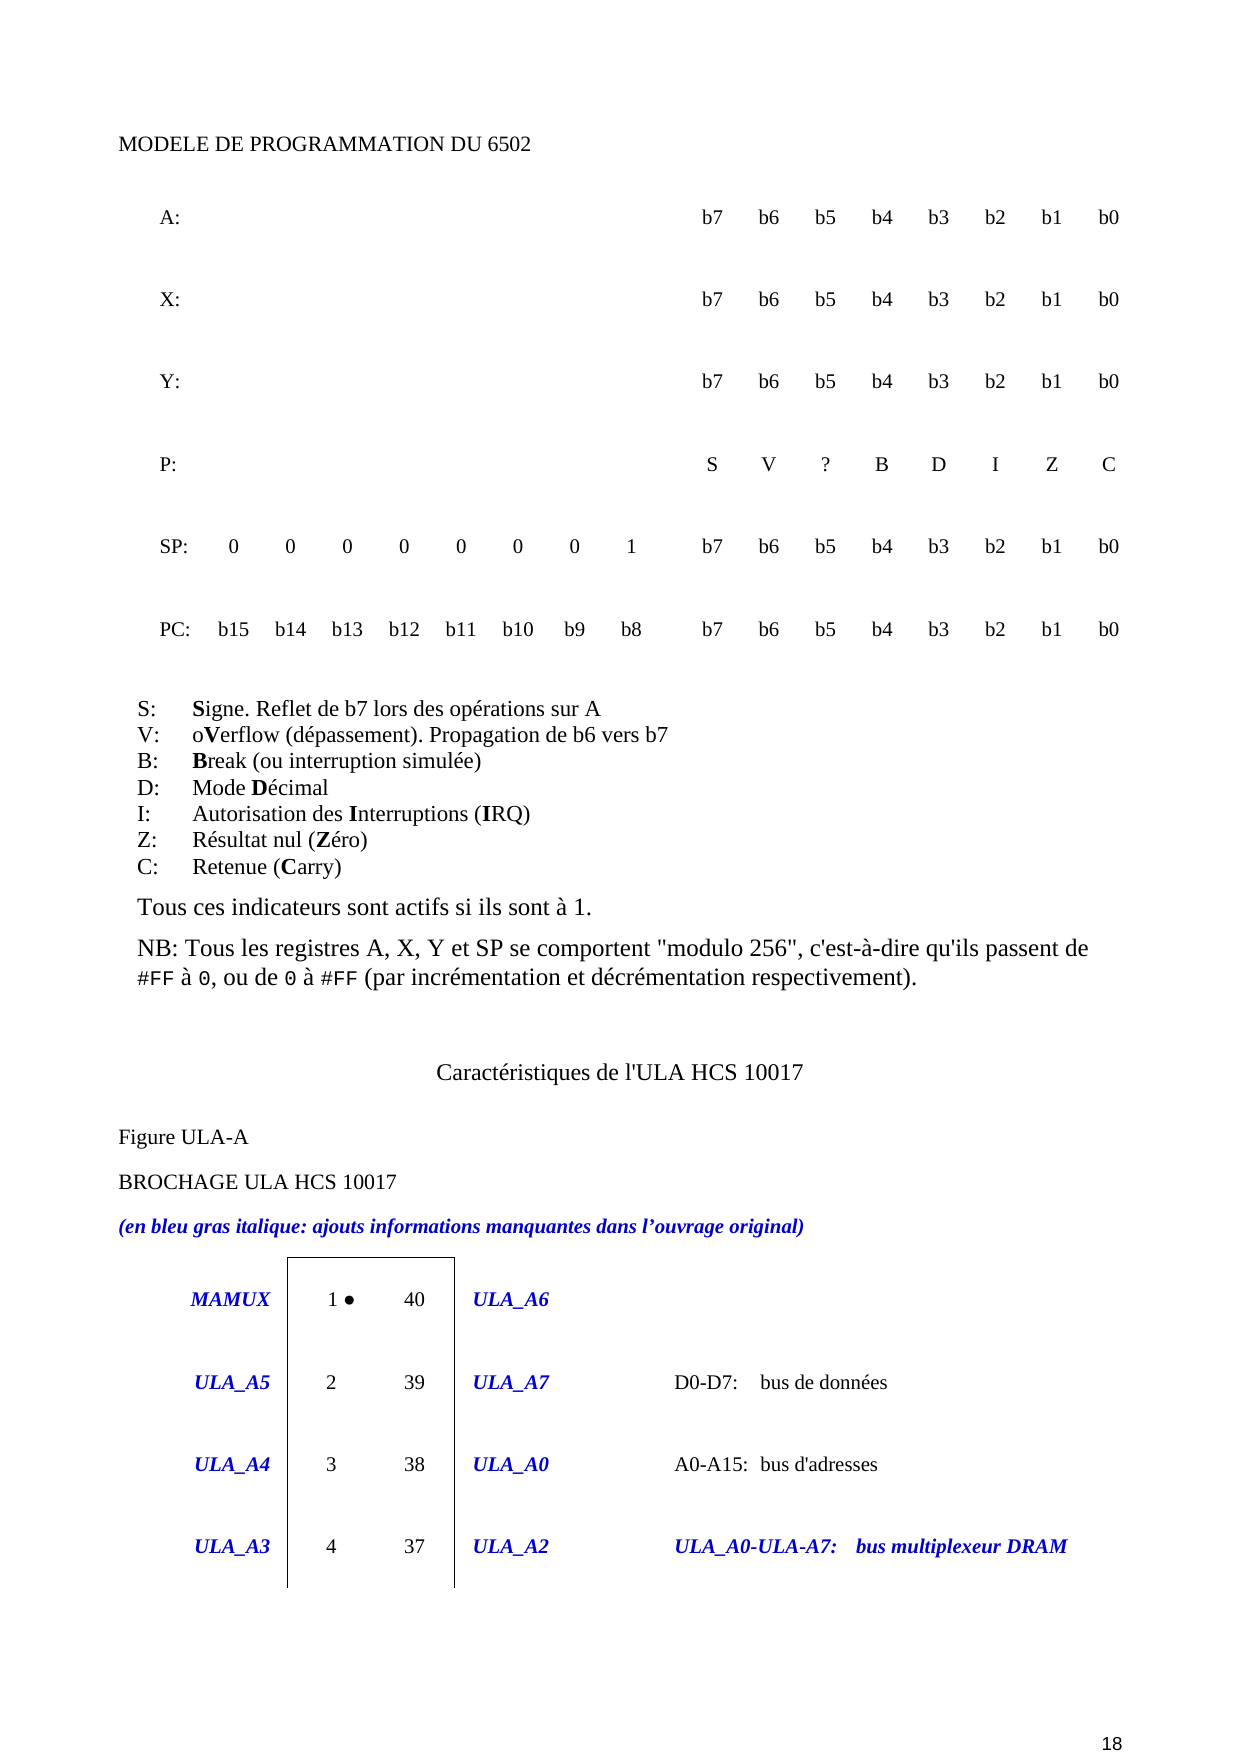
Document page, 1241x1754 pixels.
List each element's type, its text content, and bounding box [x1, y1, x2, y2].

table_cell b0 [1080, 340, 1137, 423]
table_cell b6 [740, 588, 797, 670]
table_cell b4 [854, 340, 910, 423]
table_cell [630, 1341, 668, 1423]
table_cell [433, 423, 489, 505]
table_cell b7 [684, 258, 740, 340]
table_cell b3 [910, 258, 967, 340]
table_cell ULA_A2 [455, 1505, 630, 1588]
table_cell 4 [288, 1505, 373, 1588]
text C: Retenue (Carry) [137, 853, 1122, 879]
table_cell [433, 258, 489, 340]
table_header 40 [374, 1258, 454, 1341]
table_header [205, 175, 262, 258]
table_cell b8 [603, 588, 659, 670]
table_cell 0 [205, 505, 262, 587]
table_cell [603, 258, 659, 340]
table_cell 0 [433, 505, 489, 587]
table_header [546, 175, 603, 258]
table_cell [659, 588, 684, 670]
table_cell [659, 258, 684, 340]
table_header MAMUX [118, 1257, 287, 1341]
table_cell b6 [740, 258, 797, 340]
table_cell [659, 423, 684, 505]
table_header [262, 175, 319, 258]
table_cell B [854, 423, 910, 505]
table_cell b14 [262, 588, 319, 670]
table_cell 0 [376, 505, 432, 587]
table_header b3 [910, 175, 967, 258]
table_header b5 [797, 175, 854, 258]
table_cell [376, 258, 432, 340]
table_cell Z [1024, 423, 1080, 505]
table_cell b6 [740, 505, 797, 587]
table_header b6 [740, 175, 797, 258]
table_cell b2 [967, 340, 1023, 423]
table_cell [489, 423, 546, 505]
table_cell b5 [797, 340, 854, 423]
table_header [668, 1257, 1099, 1341]
table_cell b0 [1080, 258, 1137, 340]
table_cell b0 [1080, 588, 1137, 670]
table_cell [319, 423, 376, 505]
table_cell [205, 423, 262, 505]
table_header b0 [1080, 175, 1137, 258]
table_cell b4 [854, 505, 910, 587]
table_cell 0 [489, 505, 546, 587]
text Tous ces indicateurs sont actifs si ils sont à 1. [137, 892, 1122, 921]
table_cell b3 [910, 340, 967, 423]
table_header b1 [1024, 175, 1080, 258]
table_cell b1 [1024, 588, 1080, 670]
table_cell 0 [262, 505, 319, 587]
table_header [489, 175, 546, 258]
table_cell b0 [1080, 505, 1137, 587]
table_cell b9 [546, 588, 603, 670]
table_header [603, 175, 659, 258]
text NB: Tous les registres A, X, Y et SP se comportent "modulo 256", c'est-à-dire qu'ils passent de #FF à 0, ou de 0 à #FF (par incrémentation et décrémentation respectivement). [137, 933, 1122, 991]
table_cell [603, 423, 659, 505]
table_header b2 [967, 175, 1023, 258]
table_header b7 [684, 175, 740, 258]
table_cell [630, 1423, 668, 1505]
table_cell ULA_A5 [118, 1341, 287, 1423]
table_cell [603, 340, 659, 423]
table_cell 39 [374, 1341, 454, 1423]
table_cell 3 [288, 1423, 373, 1505]
table_cell [546, 423, 603, 505]
table_cell 0 [319, 505, 376, 587]
table_cell b5 [797, 588, 854, 670]
table_header [630, 1257, 668, 1341]
table_cell [546, 340, 603, 423]
text V: oVerflow (dépassement). Propagation de b6 vers b7 [137, 721, 1122, 747]
table_cell D [910, 423, 967, 505]
table_cell b10 [489, 588, 546, 670]
table_cell [205, 258, 262, 340]
table_header b4 [854, 175, 910, 258]
table_cell C [1080, 423, 1137, 505]
table_cell S [684, 423, 740, 505]
table_cell b13 [319, 588, 376, 670]
table_cell Y: [148, 340, 205, 423]
table_header 1 ● [288, 1258, 373, 1341]
table_header A: [148, 175, 205, 258]
table_cell A0-A15: bus d'adresses [668, 1423, 1099, 1505]
text BROCHAGE ULA HCS 10017 [118, 1169, 1122, 1194]
table_cell ULA_A7 [455, 1341, 630, 1423]
table_cell b7 [684, 505, 740, 587]
subtitle Caractéristiques de l'ULA HCS 10017 [118, 1058, 1122, 1085]
table_cell b1 [1024, 340, 1080, 423]
text I: Autorisation des Interruptions (IRQ) [137, 800, 1122, 827]
table_cell 1 [603, 505, 659, 587]
table_header ULA_A6 [455, 1257, 630, 1341]
table_cell ULA_A4 [118, 1423, 287, 1505]
table_cell ULA_A0-ULA-A7: bus multiplexeur DRAM [668, 1505, 1099, 1588]
table_cell X: [148, 258, 205, 340]
text Z: Résultat nul (Zéro) [137, 827, 1122, 853]
table_cell b3 [910, 505, 967, 587]
table_cell [262, 258, 319, 340]
table_cell 37 [374, 1505, 454, 1588]
table_cell [319, 258, 376, 340]
table_header [376, 175, 432, 258]
text S: Signe. Reflet de b7 lors des opérations sur A [137, 695, 1122, 721]
table_cell [630, 1505, 668, 1588]
table_cell D0-D7: bus de données [668, 1341, 1099, 1423]
table_cell [489, 340, 546, 423]
table_cell b3 [910, 588, 967, 670]
table_cell I [967, 423, 1023, 505]
table_cell [319, 340, 376, 423]
table_cell [376, 340, 432, 423]
table_cell ULA_A0 [455, 1423, 630, 1505]
table_cell b6 [740, 340, 797, 423]
table_cell b2 [967, 588, 1023, 670]
table_cell b4 [854, 588, 910, 670]
text MODELE DE PROGRAMMATION DU 6502 [118, 131, 1122, 156]
table_cell [659, 505, 684, 587]
table_cell P: [148, 423, 205, 505]
table_cell 2 [288, 1341, 373, 1423]
table_cell b7 [684, 340, 740, 423]
table_cell [659, 340, 684, 423]
table_cell ? [797, 423, 854, 505]
table_cell [205, 340, 262, 423]
table_cell 38 [374, 1423, 454, 1505]
table_cell b2 [967, 505, 1023, 587]
table_cell b1 [1024, 505, 1080, 587]
table_cell b11 [433, 588, 489, 670]
table_cell b2 [967, 258, 1023, 340]
table_cell b5 [797, 258, 854, 340]
table_cell b15 [205, 588, 262, 670]
table_cell b12 [376, 588, 432, 670]
table_cell SP: [148, 505, 205, 587]
table_cell [262, 340, 319, 423]
table_cell V [740, 423, 797, 505]
table_cell b7 [684, 588, 740, 670]
text (en bleu gras italique: ajouts informations manquantes dans l’ouvrage original) [118, 1213, 1122, 1238]
table_cell PC: [148, 588, 205, 670]
table_cell b5 [797, 505, 854, 587]
table_cell b1 [1024, 258, 1080, 340]
table_cell [489, 258, 546, 340]
table_cell b4 [854, 258, 910, 340]
table_cell [262, 423, 319, 505]
table_cell [546, 258, 603, 340]
table_cell 0 [546, 505, 603, 587]
table_cell ULA_A3 [118, 1505, 287, 1588]
table_cell [376, 423, 432, 505]
table_header [433, 175, 489, 258]
text B: Break (ou interruption simulée) [137, 747, 1122, 774]
table_header [319, 175, 376, 258]
text Figure ULA-A [118, 1124, 1122, 1149]
text D: Mode Décimal [137, 774, 1122, 800]
table_cell [433, 340, 489, 423]
table_header [659, 175, 684, 258]
